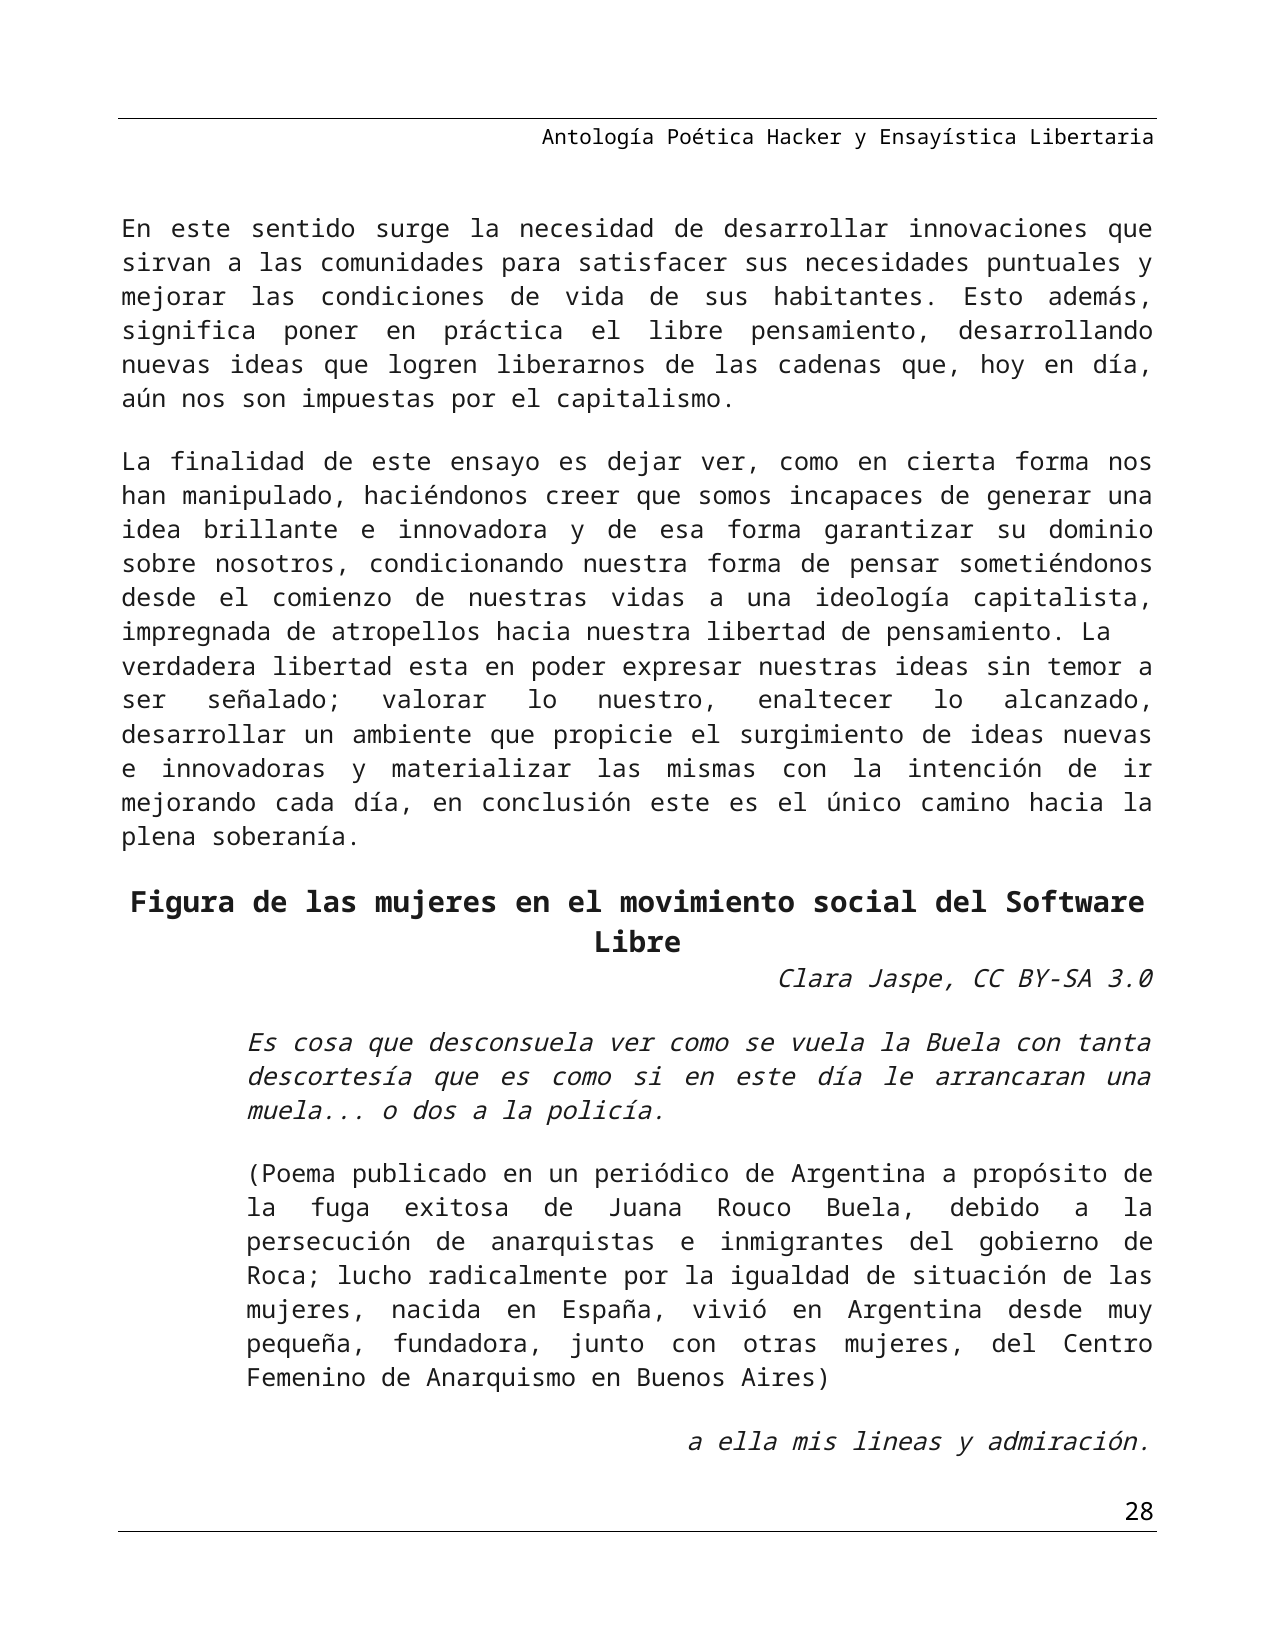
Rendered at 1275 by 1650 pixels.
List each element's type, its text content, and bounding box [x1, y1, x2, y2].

text Figura de las mujeres en el movimiento social del Software Libre [121, 882, 1154, 961]
text a ella mis lineas y admiración. [246, 1423, 1154, 1457]
text La finalidad de este ensayo es dejar ver, como en cierta forma nos han manipulado, haciéndonos creer que somos incapaces de generar una idea brillante e innovadora y de esa forma garantizar su dominio sobre nosotros, condicionando nuestra forma de pensar sometiéndonos desde el comienzo de nuestras vidas a una ideología capitalista, impregnada de atropellos hacia nuestra libertad de pensamiento. La [121, 444, 1154, 648]
text verdadera libertad esta en poder expresar nuestras ideas sin temor a ser señalado; valorar lo nuestro, enaltecer lo alcanzado, desarrollar un ambiente que propicie el surgimiento de ideas nuevas e innovadoras y materializar las mismas con la intención de ir mejorando cada día, en conclusión este es el único camino hacia la plena soberanía. [121, 648, 1154, 852]
text (Poema publicado en un periódico de Argentina a propósito de la fuga exitosa de Juana Rouco Buela, debido a la persecución de anarquistas e inmigrantes del gobierno de Roca; lucho radicalmente por la igualdad de situación de las mujeres, nacida en España, vivió en Argentina desde muy pequeña, fundadora, junto con otras mujeres, del Centro Femenino de Anarquismo en Buenos Aires) [246, 1156, 1154, 1394]
text En este sentido surge la necesidad de desarrollar innovaciones que sirvan a las comunidades para satisfacer sus necesidades puntuales y mejorar las condiciones de vida de sus habitantes. Esto además, significa poner en práctica el libre pensamiento, desarrollando nuevas ideas que logren liberarnos de las cadenas que, hoy en día, aún nos son impuestas por el capitalismo. [121, 210, 1154, 414]
text Es cosa que desconsuela ver como se vuela la Buela con tanta descortesía que es como si en este día le arrancaran una muela... o dos a la policía. [246, 1024, 1154, 1126]
text Clara Jaspe, CC BY-SA 3.0 [121, 961, 1154, 995]
